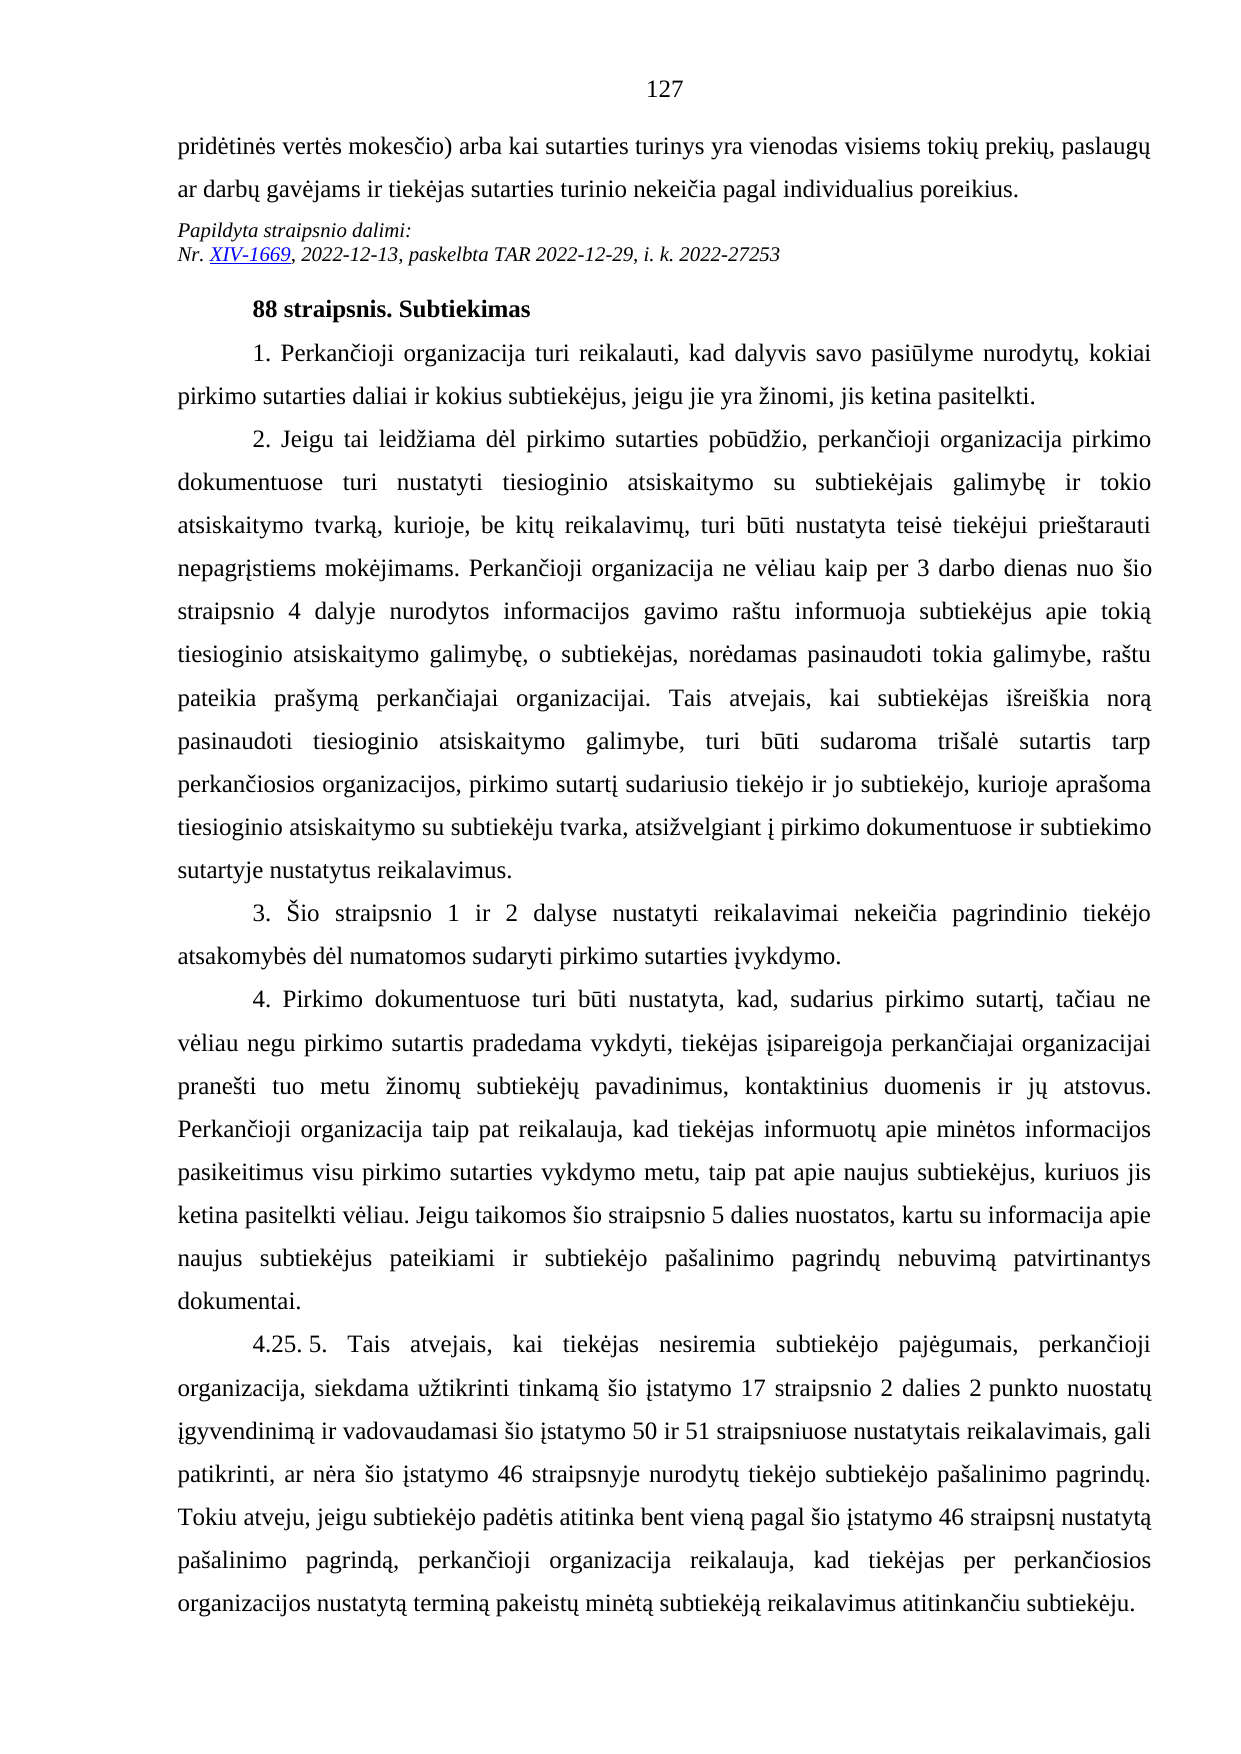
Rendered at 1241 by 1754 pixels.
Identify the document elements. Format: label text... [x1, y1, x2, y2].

text 88 straipsnis. Subtiekimas [177, 294, 1152, 323]
subtitle 5. Tais atvejais, kai tiekėjas nesiremia subtiekėjo pajėgumais, perkančioji organizacija, siekdama užtikrinti tinkamą šio įstatymo 17 straipsnio 2 dalies 2 punkto nuostatų įgyvendinimą ir vadovaudamasi šio įstatymo 50 ir 51 straipsniuose nustatytais reikalavimais, gali patikrinti, ar nėra šio įstatymo 46 straipsnyje nurodytų tiekėjo subtiekėjo pašalinimo pagrindų. Tokiu atveju, jeigu subtiekėjo padėtis atitinka bent vieną pagal šio įstatymo 46 straipsnį nustatytą pašalinimo pagrindą, perkančioji organizacija reikalauja, kad tiekėjas per perkančiosios organizacijos nustatytą terminą pakeistų minėtą subtiekėją reikalavimus atitinkančiu subtiekėju. [177, 1329, 1152, 1617]
text 3. Šio straipsnio 1 ir 2 dalyse nustatyti reikalavimai nekeičia pagrindinio tiekėjo atsakomybės dėl numatomos sudaryti pirkimo sutarties įvykdymo. [177, 898, 1152, 970]
text Nr. XIV-1669, 2022-12-13, paskelbta TAR 2022-12-29, i. k. 2022-27253 [177, 242, 1152, 266]
text 4. Pirkimo dokumentuose turi būti nustatyta, kad, sudarius pirkimo sutartį, tačiau ne vėliau negu pirkimo sutartis pradedama vykdyti, tiekėjas įsipareigoja perkančiajai organizacijai pranešti tuo metu žinomų subtiekėjų pavadinimus, kontaktinius duomenis ir jų atstovus. Perkančioji organizacija taip pat reikalauja, kad tiekėjas informuotų apie minėtos informacijos pasikeitimus visu pirkimo sutarties vykdymo metu, taip pat apie naujus subtiekėjus, kuriuos jis ketina pasitelkti vėliau. Jeigu taikomos šio straipsnio 5 dalies nuostatos, kartu su informacija apie naujus subtiekėjus pateikiami ir subtiekėjo pašalinimo pagrindų nebuvimą patvirtinantys dokumentai. [177, 984, 1152, 1315]
text pridėtinės vertės mokesčio) arba kai sutarties turinys yra vienodas visiems tokių prekių, paslaugų ar darbų gavėjams ir tiekėjas sutarties turinio nekeičia pagal individualius poreikius. [177, 131, 1152, 203]
text 2. Jeigu tai leidžiama dėl pirkimo sutarties pobūdžio, perkančioji organizacija pirkimo dokumentuose turi nustatyti tiesioginio atsiskaitymo su subtiekėjais galimybę ir tokio atsiskaitymo tvarką, kurioje, be kitų reikalavimų, turi būti nustatyta teisė tiekėjui prieštarauti nepagrįstiems mokėjimams. Perkančioji organizacija ne vėliau kaip per 3 darbo dienas nuo šio straipsnio 4 dalyje nurodytos informacijos gavimo raštu informuoja subtiekėjus apie tokią tiesioginio atsiskaitymo galimybę, o subtiekėjas, norėdamas pasinaudoti tokia galimybe, raštu pateikia prašymą perkančiajai organizacijai. Tais atvejais, kai subtiekėjas išreiškia norą pasinaudoti tiesioginio atsiskaitymo galimybe, turi būti sudaroma trišalė sutartis tarp perkančiosios organizacijos, pirkimo sutartį sudariusio tiekėjo ir jo subtiekėjo, kurioje aprašoma tiesioginio atsiskaitymo su subtiekėju tvarka, atsižvelgiant į pirkimo dokumentuose ir subtiekimo sutartyje nustatytus reikalavimus. [177, 424, 1152, 884]
text 1. Perkančioji organizacija turi reikalauti, kad dalyvis savo pasiūlyme nurodytų, kokiai pirkimo sutarties daliai ir kokius subtiekėjus, jeigu jie yra žinomi, jis ketina pasitelkti. [177, 338, 1152, 409]
text Papildyta straipsnio dalimi: [177, 218, 1152, 242]
